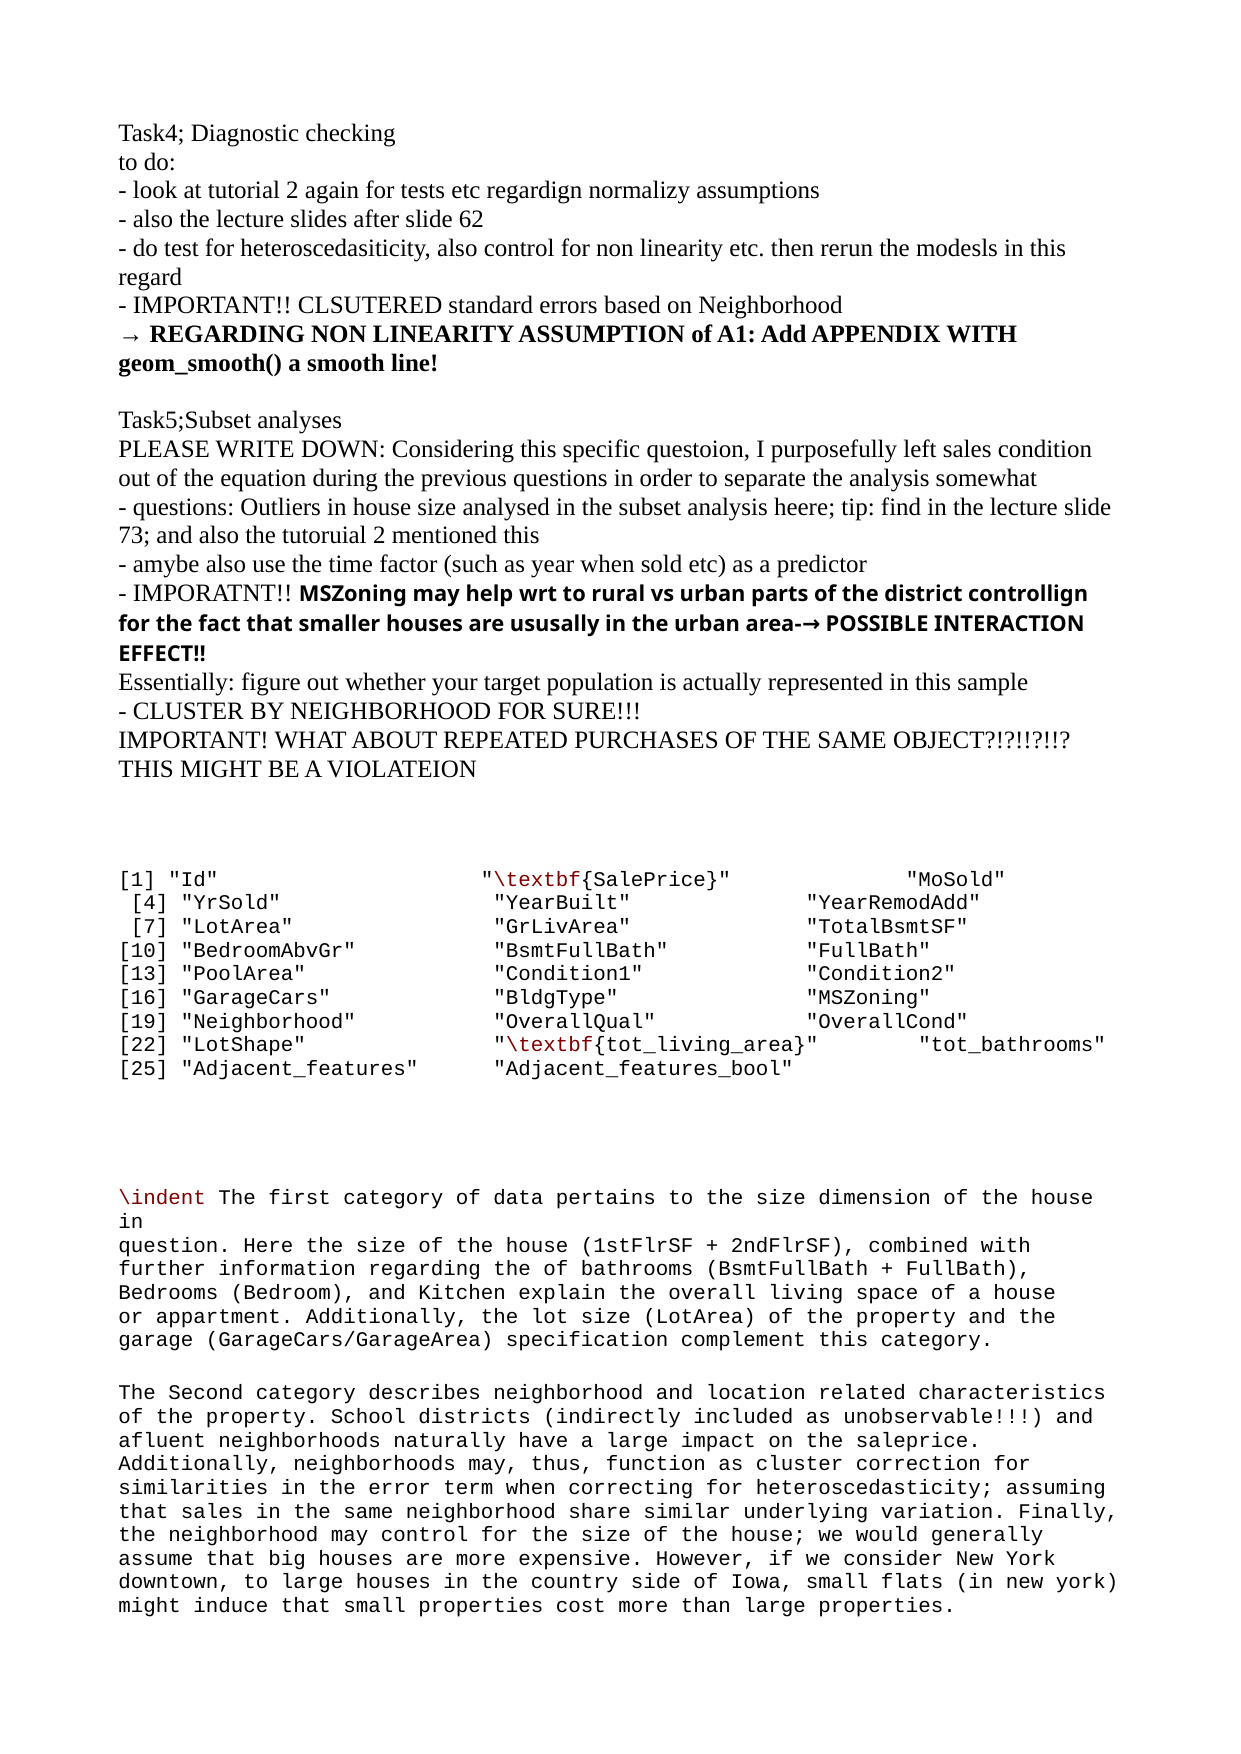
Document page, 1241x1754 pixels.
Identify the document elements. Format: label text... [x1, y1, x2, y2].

text further information regarding the of bathrooms (BsmtFullBath + FullBath), [118, 1258, 1122, 1282]
text \indent The first category of data pertains to the size dimension of the house in [118, 1187, 1122, 1235]
text - amybe also use the time factor (such as year when sold etc) as a predictor [118, 549, 1122, 578]
text [16] "GarageCars" "BldgType" "MSZoning" [118, 987, 1122, 1011]
text or appartment. Additionally, the lot size (LotArea) of the property and the [118, 1306, 1122, 1329]
text - look at tutorial 2 again for tests etc regardign normalizy assumptions [118, 176, 1122, 204]
text question. Here the size of the house (1stFlrSF + 2ndFlrSF), combined with [118, 1235, 1122, 1258]
text Task4; Diagnostic checking [118, 118, 1122, 147]
text - IMPORTANT!! CLSUTERED standard errors based on Neighborhood [118, 291, 1122, 319]
text to do: [118, 147, 1122, 176]
text [7] "LotArea" "GrLivArea" "TotalBsmtSF" [118, 916, 1122, 940]
text [25] "Adjacent_features" "Adjacent_features_bool" [118, 1058, 1122, 1082]
text Task5;Subset analyses [118, 406, 1122, 434]
text [19] "Neighborhood" "OverallQual" "OverallCond" [118, 1011, 1122, 1034]
text → REGARDING NON LINEARITY ASSUMPTION of A1: Add APPENDIX WITH geom_smooth() a smooth line! [118, 319, 1122, 377]
text [1] "Id" "\textbf{SalePrice}" "MoSold" [118, 869, 1122, 892]
text - CLUSTER BY NEIGHBORHOOD FOR SURE!!! [118, 696, 1122, 725]
text Essentially: figure out whether your target population is actually represented in this sample [118, 667, 1122, 696]
text PLEASE WRITE DOWN: Considering this specific questoion, I purposefully left sales condition out of the equation during the previous questions in order to separate the analysis somewhat [118, 434, 1122, 492]
text garage (GarageCars/GarageArea) specification complement this category. [118, 1329, 1122, 1353]
text - do test for heteroscedasiticity, also control for non linearity etc. then rerun the modesls in this regard [118, 233, 1122, 291]
text Bedrooms (Bedroom), and Kitchen explain the overall living space of a house [118, 1282, 1122, 1306]
text IMPORTANT! WHAT ABOUT REPEATED PURCHASES OF THE SAME OBJECT?!?!!?!!? THIS MIGHT BE A VIOLATEION [118, 725, 1122, 782]
text [13] "PoolArea" "Condition1" "Condition2" [118, 963, 1122, 987]
text - also the lecture slides after slide 62 [118, 204, 1122, 233]
text [4] "YrSold" "YearBuilt" "YearRemodAdd" [118, 892, 1122, 916]
text - IMPORATNT!! MSZoning may help wrt to rural vs urban parts of the district controllign for the fact that smaller houses are ususally in the urban area-→ POSSIBLE INTERACTION EFFECT!! [118, 578, 1122, 667]
text [22] "LotShape" "\textbf{tot_living_area}" "tot_bathrooms" [118, 1034, 1122, 1058]
text - questions: Outliers in house size analysed in the subset analysis heere; tip: find in the lecture slide 73; and also the tutoruial 2 mentioned this [118, 492, 1122, 549]
text [10] "BedroomAbvGr" "BsmtFullBath" "FullBath" [118, 940, 1122, 963]
text The Second category describes neighborhood and location related characteristics of the property. School districts (indirectly included as unobservable!!!) and afluent neighborhoods naturally have a large impact on the saleprice. Additionally, neighborhoods may, thus, function as cluster correction for similarities in the error term when correcting for heteroscedasticity; assuming that sales in the same neighborhood share similar underlying variation. Finally, the neighborhood may control for the size of the house; we would generally assume that big houses are more expensive. However, if we consider New York downtown, to large houses in the country side of Iowa, small flats (in new york) might induce that small properties cost more than large properties. [118, 1382, 1122, 1619]
